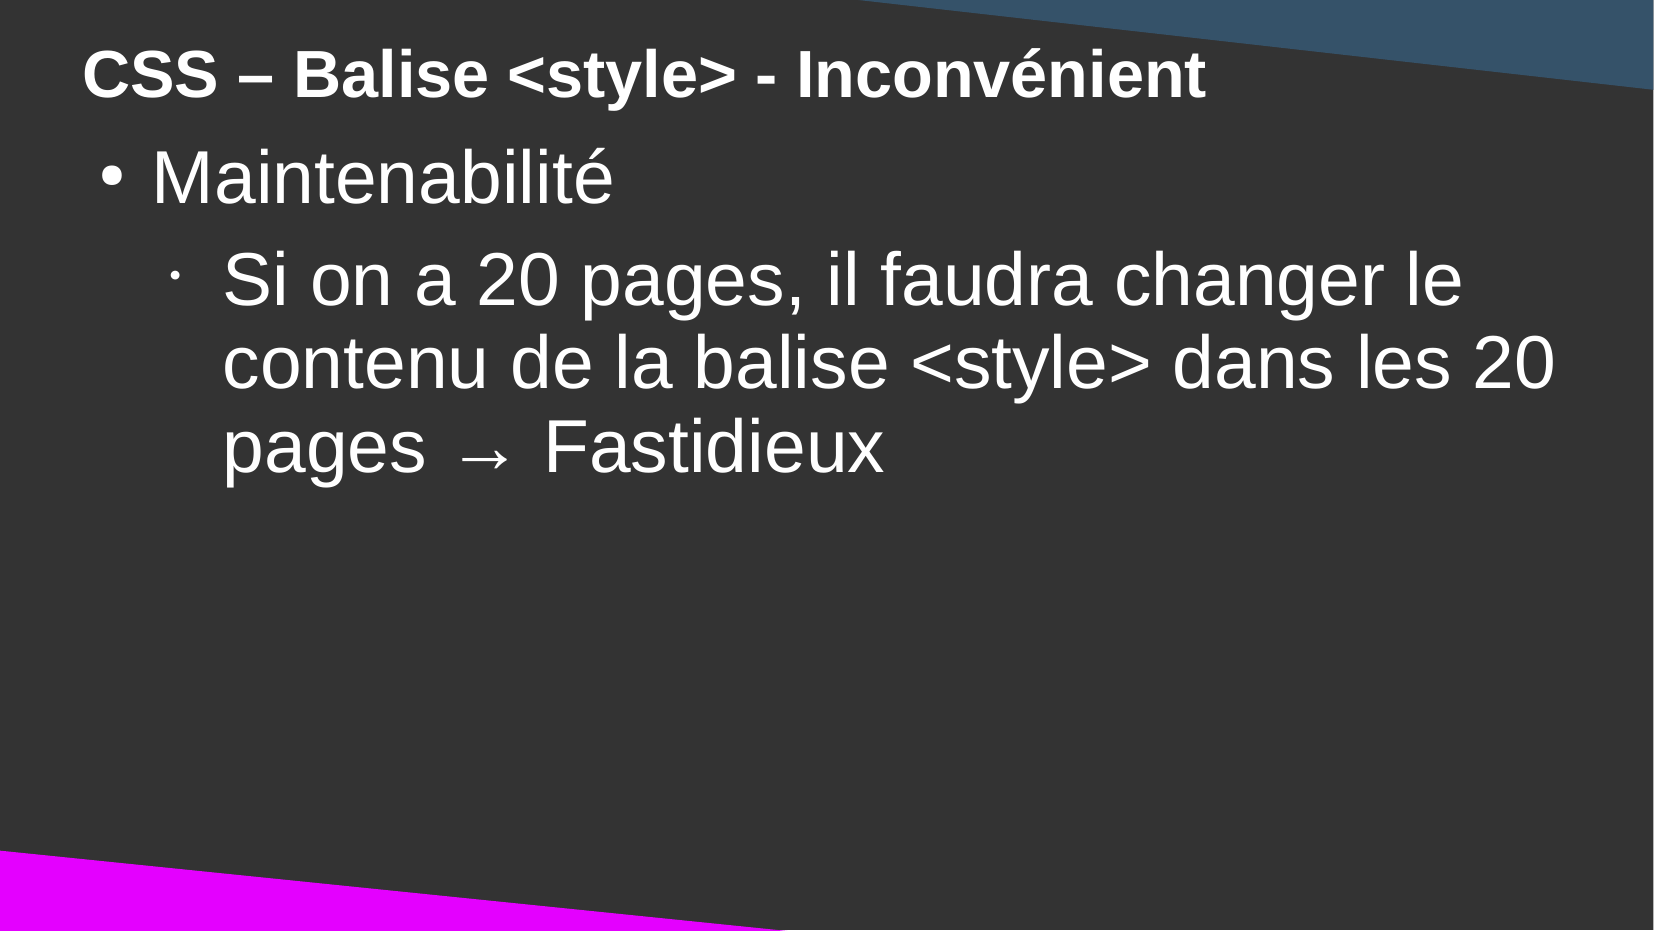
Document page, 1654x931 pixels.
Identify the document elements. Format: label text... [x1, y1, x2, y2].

list Maintenabilité Si on a 20 pages, il faudra changer le contenu de la balise <style> dans les 20 pages → Fastidieux [80, 135, 1605, 550]
text_box [0, 850, 788, 931]
title CSS – Balise <style> - Inconvénient [82, 37, 1571, 122]
text_box [858, 0, 1654, 90]
